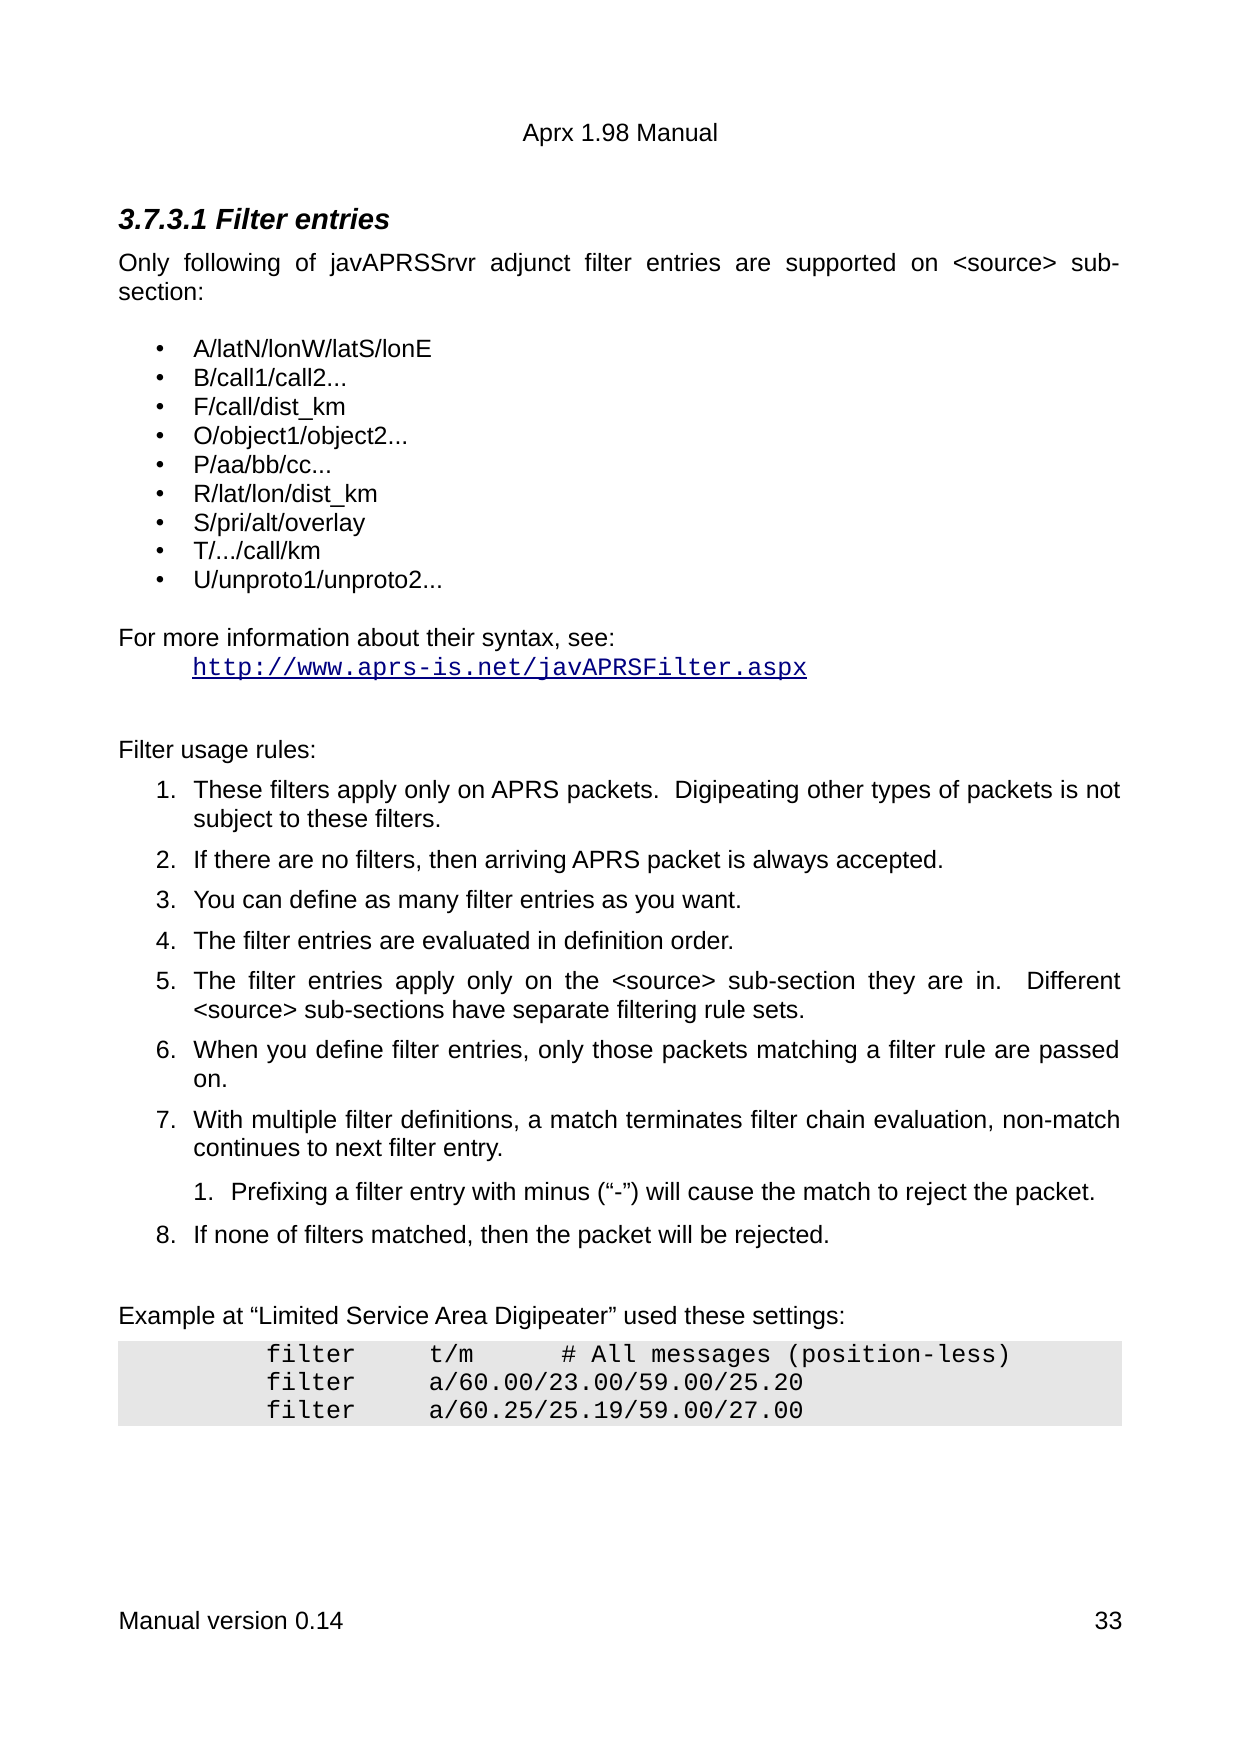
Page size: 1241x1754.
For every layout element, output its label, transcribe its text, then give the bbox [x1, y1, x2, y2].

text filter t/m # All messages (position-less) [118, 1341, 1122, 1370]
list The filter entries apply only on the <source> sub-section they are in. Different <source> sub-sections have separate filtering rule sets. [156, 966, 1122, 1024]
text http://www.aprs-is.net/javAPRSFilter.aspx [118, 652, 1122, 682]
list The filter entries are evaluated in definition order. [156, 926, 1122, 954]
list F/call/dist_km [156, 392, 1122, 421]
list A/latN/lonW/latS/lonE [156, 334, 1122, 363]
list B/call1/call2... [156, 363, 1122, 392]
subtitle Filter entries [118, 202, 1122, 236]
list T/.../call/km [156, 536, 1122, 565]
list You can define as many filter entries as you want. [156, 885, 1122, 914]
text Example at “Limited Service Area Digipeater” used these settings: [118, 1301, 1122, 1329]
text Only following of javAPRSSrvr adjunct filter entries are supported on <source> sub-section: [118, 248, 1122, 306]
list U/unproto1/unproto2... [156, 565, 1122, 594]
list If none of filters matched, then the packet will be rejected. [156, 1220, 1122, 1248]
text filter a/60.00/23.00/59.00/25.20 [118, 1370, 1122, 1398]
list If there are no filters, then arriving APRS packet is always accepted. [156, 844, 1122, 873]
list These filters apply only on APRS packets. Digipeating other types of packets is not subject to these filters. [156, 775, 1122, 833]
list Prefixing a filter entry with minus (“-”) will cause the match to reject the packet. [193, 1174, 1122, 1208]
list S/pri/alt/overlay [156, 507, 1122, 536]
text Filter usage rules: [118, 735, 1122, 763]
list When you define filter entries, only those packets matching a filter rule are passed on. [156, 1035, 1122, 1093]
list With multiple filter definitions, a match terminates filter chain evaluation, non-match continues to next filter entry. [156, 1105, 1122, 1162]
list O/object1/object2... [156, 421, 1122, 450]
text filter a/60.25/25.19/59.00/27.00 [118, 1398, 1122, 1426]
text For more information about their syntax, see: [118, 623, 1122, 652]
list P/aa/bb/cc... [156, 450, 1122, 479]
list R/lat/lon/dist_km [156, 479, 1122, 507]
